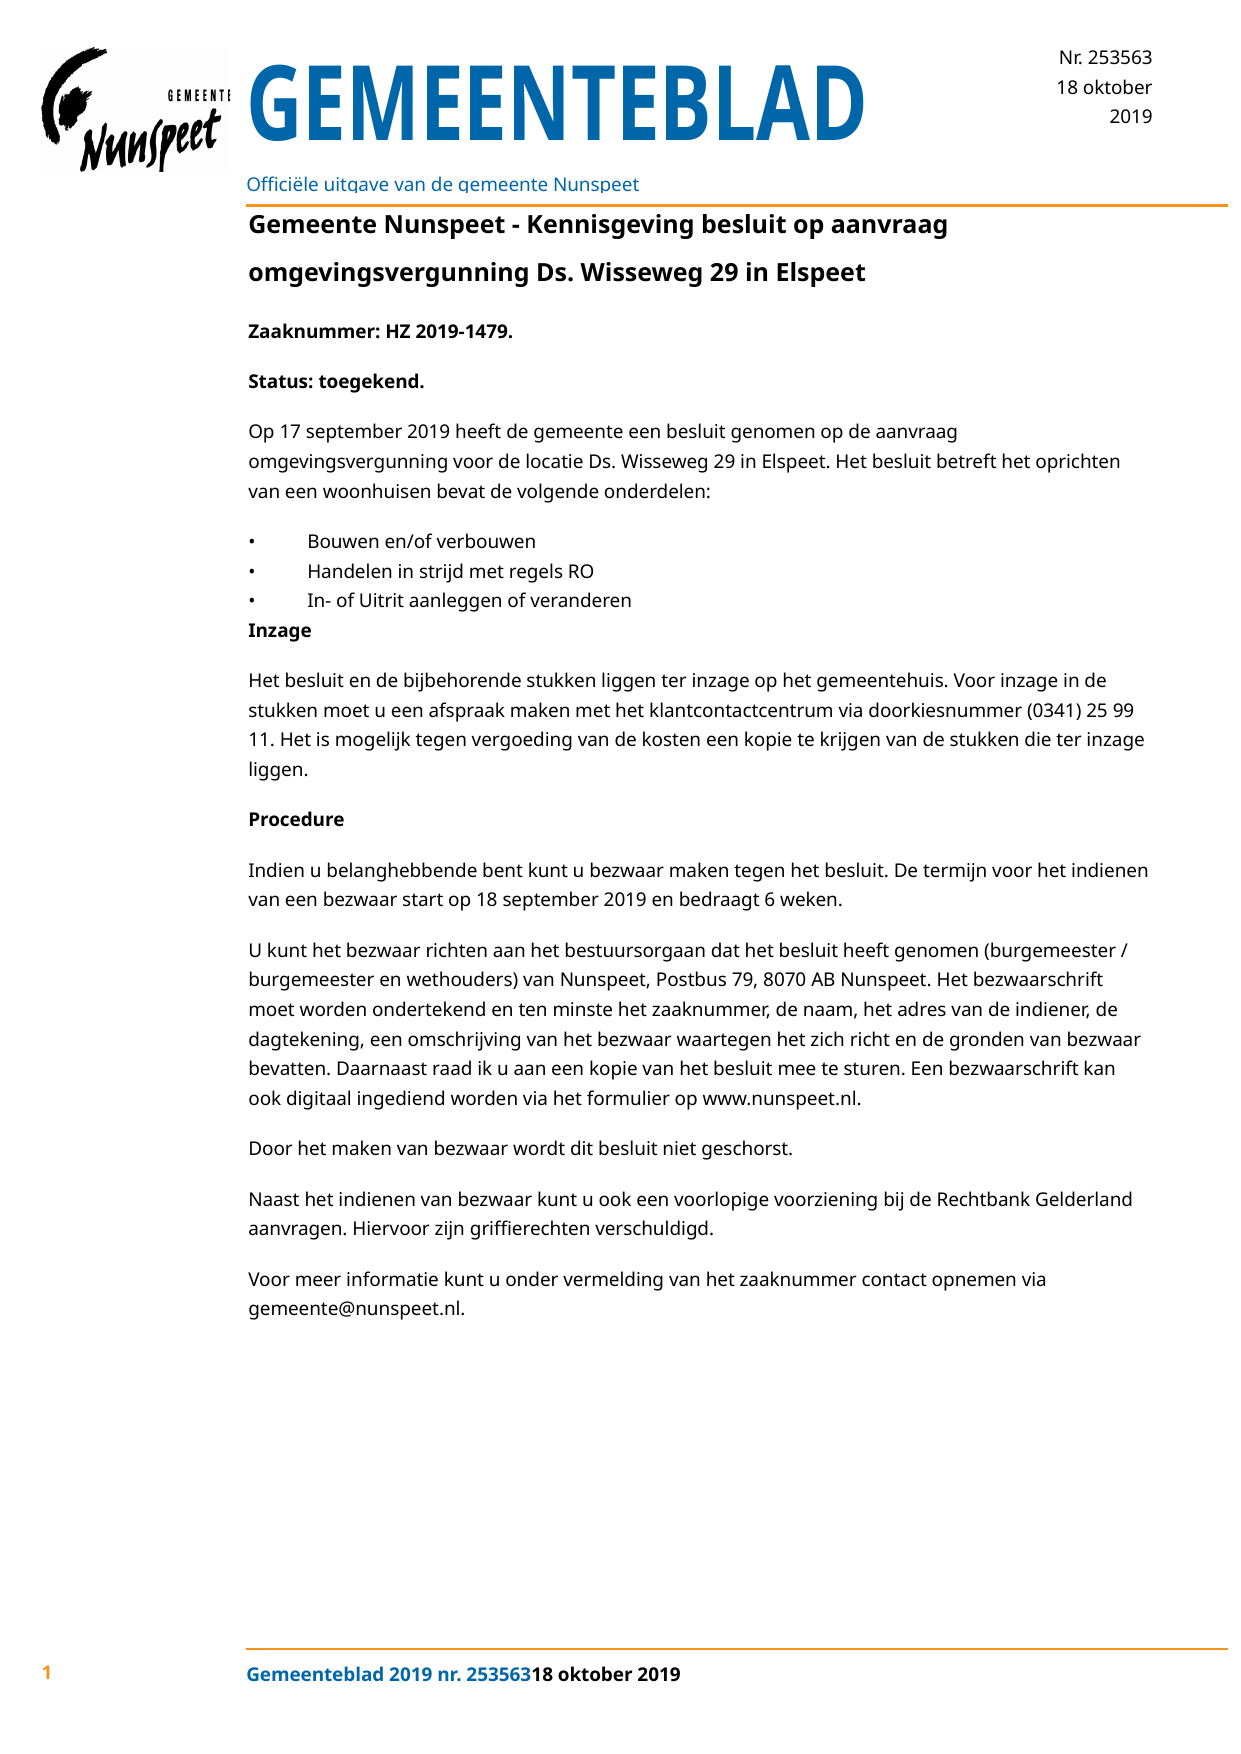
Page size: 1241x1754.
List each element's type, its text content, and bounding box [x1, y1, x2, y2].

list In- of Uitrit aanleggen of veranderen [248, 587, 1152, 613]
text Op 17 september 2019 heeft de gemeente een besluit genomen op de aanvraag omgevingsvergunning voor de locatie Ds. Wisseweg 29 in Elspeet. Het besluit betreft het oprichten van een woonhuisen bevat de volgende onderdelen: [248, 419, 1152, 504]
text Indien u belanghebbende bent kunt u bezwaar maken tegen het besluit. De termijn voor het indienen van een bezwaar start op 18 september 2019 en bedraagt 6 weken. [248, 857, 1152, 912]
text Procedure [248, 807, 1152, 832]
text Het besluit en de bijbehorende stukken liggen ter inzage op het gemeentehuis. Voor inzage in de stukken moet u een afspraak maken met het klantcontactcentrum via doorkiesnummer (0341) 25 99 11. Het is mogelijk tegen vergoeding van de kosten een kopie te krijgen van de stukken die ter inzage liggen. [248, 667, 1152, 782]
list Handelen in strijd met regels RO [248, 558, 1152, 584]
text Voor meer informatie kunt u onder vermelding van het zaaknummer contact opnemen via gemeente@nunspeet.nl. [248, 1266, 1152, 1321]
text Gemeente Nunspeet - Kennisgeving besluit op aanvraag omgevingsvergunning Ds. Wisseweg 29 in Elspeet [248, 207, 1152, 288]
text U kunt het bezwaar richten aan het bestuursorgaan dat het besluit heeft genomen (burgemeester / burgemeester en wethouders) van Nunspeet, Postbus 79, 8070 AB Nunspeet. Het bezwaarschrift moet worden ondertekend en ten minste het zaaknummer, de naam, het adres van de indiener, de dagtekening, een omschrijving van het bezwaar waartegen het zich richt en de gronden van bezwaar bevatten. Daarnaast raad ik u aan een kopie van het besluit mee te sturen. Een bezwaarschrift kan ook digitaal ingediend worden via het formulier op www.nunspeet.nl. [248, 937, 1152, 1111]
list Bouwen en/of verbouwen [248, 528, 1152, 554]
text Zaaknummer: HZ 2019-1479. [248, 318, 1152, 344]
text Naast het indienen van bezwaar kunt u ook een voorlopige voorziening bij de Rechtbank Gelderland aanvragen. Hiervoor zijn griffierechten verschuldigd. [248, 1186, 1152, 1241]
text Door het maken van bezwaar wordt dit besluit niet geschorst. [248, 1135, 1152, 1161]
text Inzage [248, 617, 1152, 643]
picture [41, 47, 231, 172]
text Status: toegekend. [248, 368, 1152, 394]
